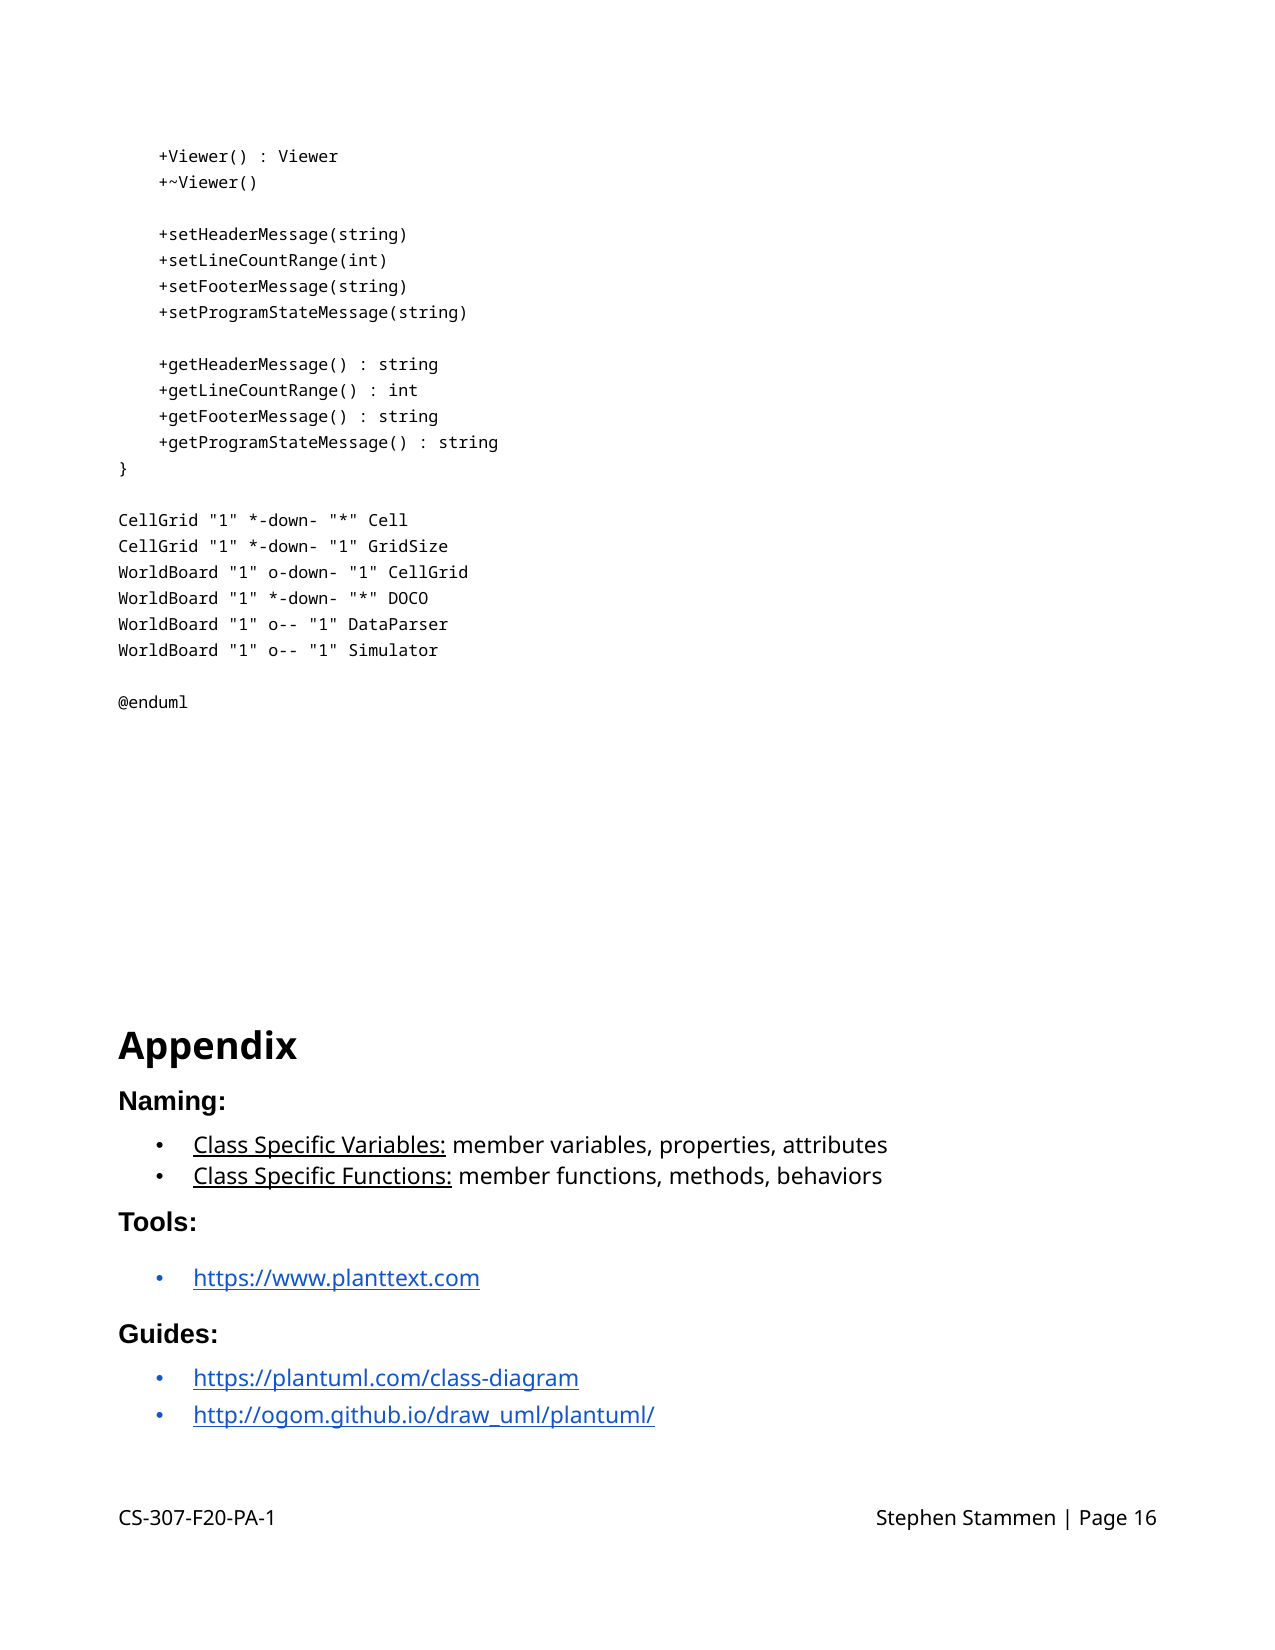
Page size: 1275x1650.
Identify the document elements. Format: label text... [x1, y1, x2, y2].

list Class Specific Functions: member functions, methods, behaviors [156, 1160, 1157, 1191]
subtitle Tools: [118, 1206, 1157, 1237]
list Class Specific Variables: member variables, properties, attributes [156, 1129, 1157, 1160]
subtitle Appendix [118, 1019, 1157, 1070]
subtitle Naming: [118, 1085, 1157, 1116]
list https://plantuml.com/class-diagram [156, 1362, 1157, 1393]
subtitle Guides: [118, 1318, 1157, 1349]
list https://www.planttext.com [156, 1262, 1157, 1293]
list http://ogom.github.io/draw_uml/plantuml/ [156, 1399, 1157, 1431]
text +Viewer() : Viewer +~Viewer() +setHeaderMessage(string) +setLineCountRange(int) +setFooterMessage(string) +setProgramStateMessage(string) +getHeaderMessage() : string +getLineCountRange() : int +getFooterMessage() : string +getProgramStateMessage() : string } CellGrid "1" *-down- "*" Cell CellGrid "1" *-down- "1" GridSize WorldBoard "1" o-down- "1" CellGrid WorldBoard "1" *-down- "*" DOCO WorldBoard "1" o-- "1" DataParser WorldBoard "1" o-- "1" Simulator @enduml [118, 118, 1157, 714]
